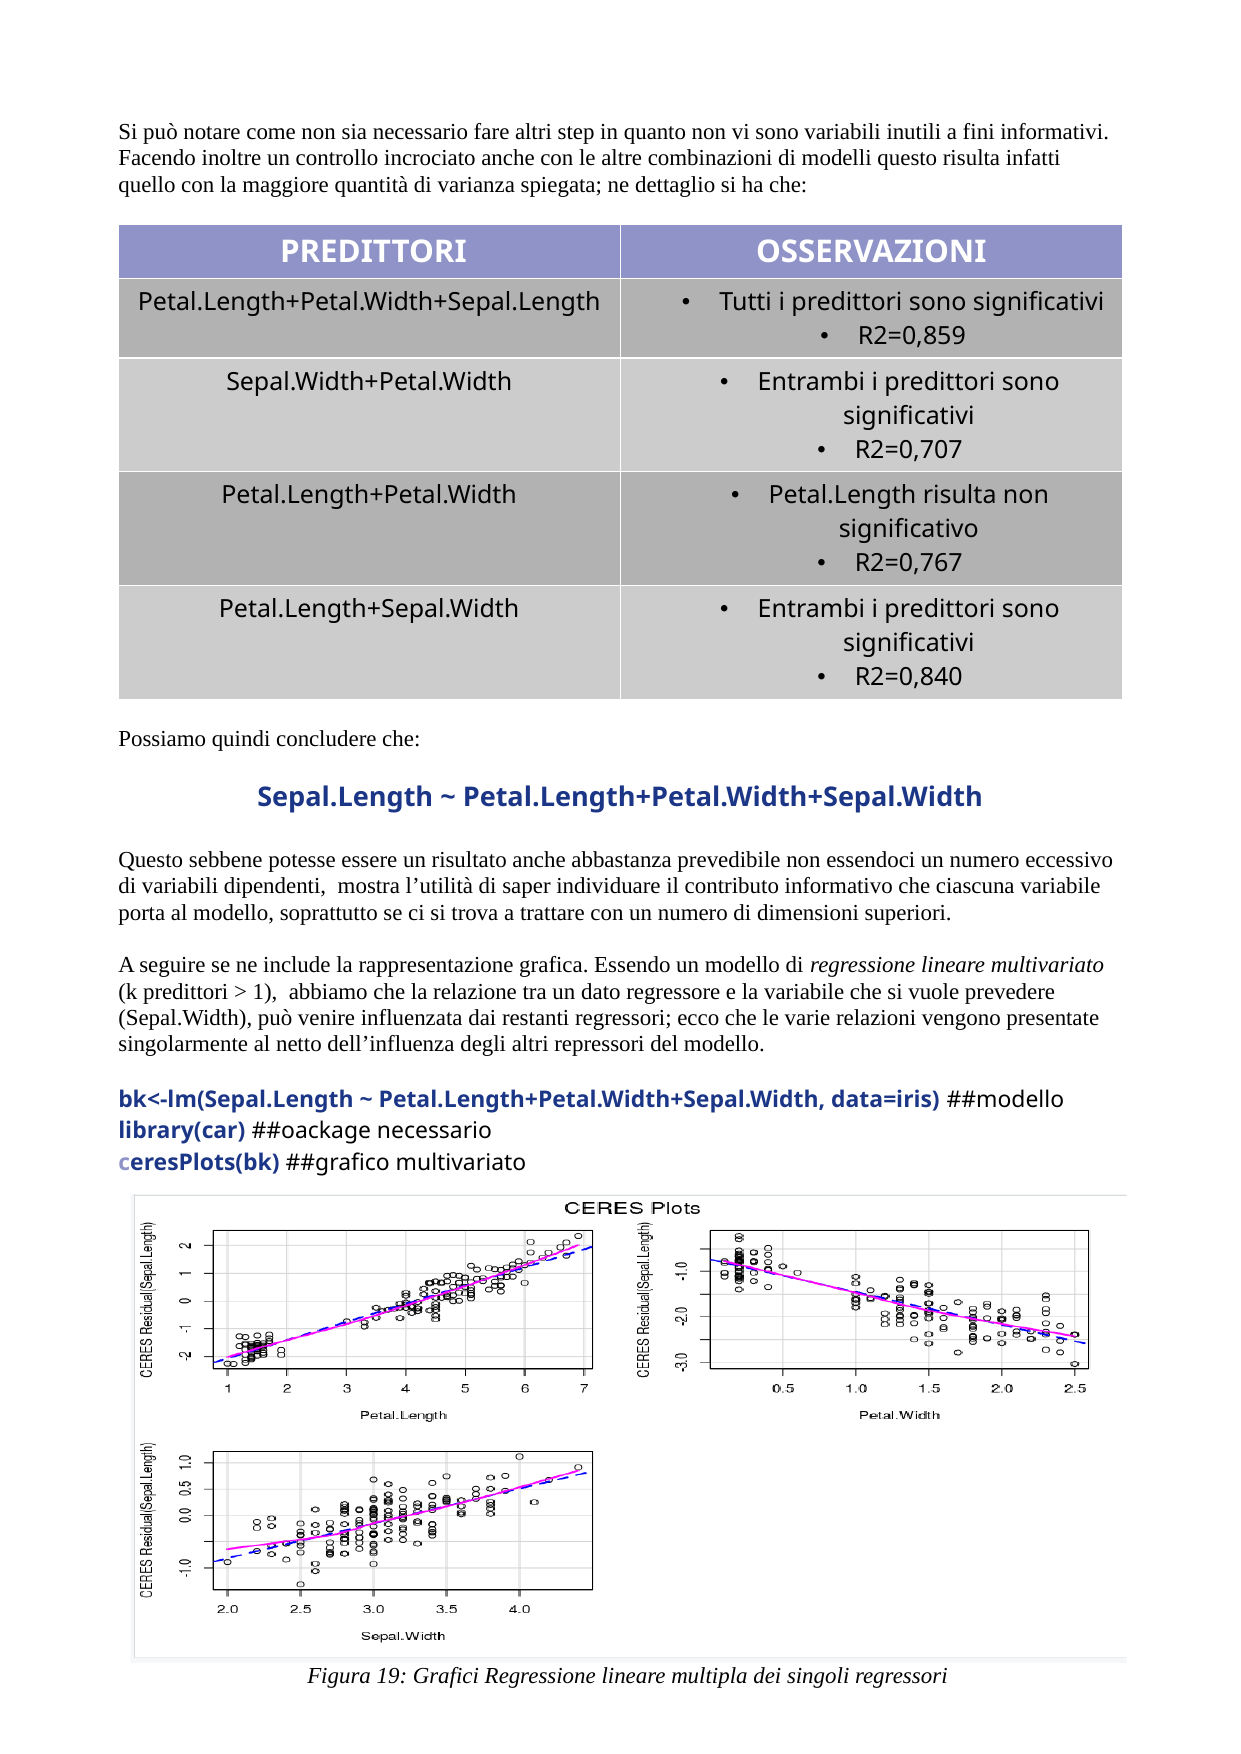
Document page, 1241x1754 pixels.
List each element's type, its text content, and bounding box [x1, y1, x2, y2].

table_cell Petal.Length+Petal.Width+Sepal.Length [119, 279, 620, 357]
text [131, 1182, 1127, 1194]
table_cell Sepal.Width+Petal.Width [119, 359, 620, 471]
text Questo sebbene potesse essere un risultato anche abbastanza prevedibile non essendoci un numero eccessivo di variabili dipendenti, mostra l’utilità di saper individuare il contributo informativo che ciascuna variabile porta al modello, soprattutto se ci si trova a trattare con un numero di dimensioni superiori. [118, 846, 1122, 925]
table_cell Petal.Length+Petal.Width [119, 472, 620, 585]
table_header OSSERVAZIONI [621, 225, 1122, 278]
text Si può notare come non sia necessario fare altri step in quanto non vi sono variabili inutili a fini informativi. Facendo inoltre un controllo incrociato anche con le altre combinazioni di modelli questo risulta infatti quello con la maggiore quantità di varianza spiegata; ne dettaglio si ha che: [118, 118, 1122, 197]
table_cell Tutti i predittori sono significativi R2=0,859 [621, 279, 1122, 357]
text ceresPlots(bk) ##grafico multivariato [118, 1146, 1122, 1177]
table_cell Entrambi i predittori sono significativi R2=0,707 [621, 359, 1122, 471]
text A seguire se ne include la rappresentazione grafica. Essendo un modello di regressione lineare multivariato (k predittori > 1), abbiamo che la relazione tra un dato regressore e la variabile che si vuole prevedere (Sepal.Width), può venire influenzata dai restanti regressori; ecco che le varie relazioni vengono presentate singolarmente al netto dell’influenza degli altri repressori del modello. [118, 951, 1122, 1057]
text Possiamo quindi concludere che: [118, 725, 1122, 751]
table_cell Entrambi i predittori sono significativi R2=0,840 [621, 586, 1122, 699]
text bk<-lm(Sepal.Length ~ Petal.Length+Petal.Width+Sepal.Width, data=iris) ##modello [118, 1083, 1122, 1114]
table_cell Petal.Length risulta non significativo R2=0,767 [621, 472, 1122, 585]
table_header PREDITTORI [119, 225, 620, 278]
text library(car) ##oackage necessario [118, 1114, 1122, 1146]
picture [130, 1194, 1127, 1663]
table_cell Petal.Length+Sepal.Width [119, 586, 620, 699]
text Sepal.Length ~ Petal.Length+Petal.Width+Sepal.Width [118, 778, 1122, 815]
text Figura 19: Grafici Regressione lineare multipla dei singoli regressori [131, 1663, 1127, 1689]
